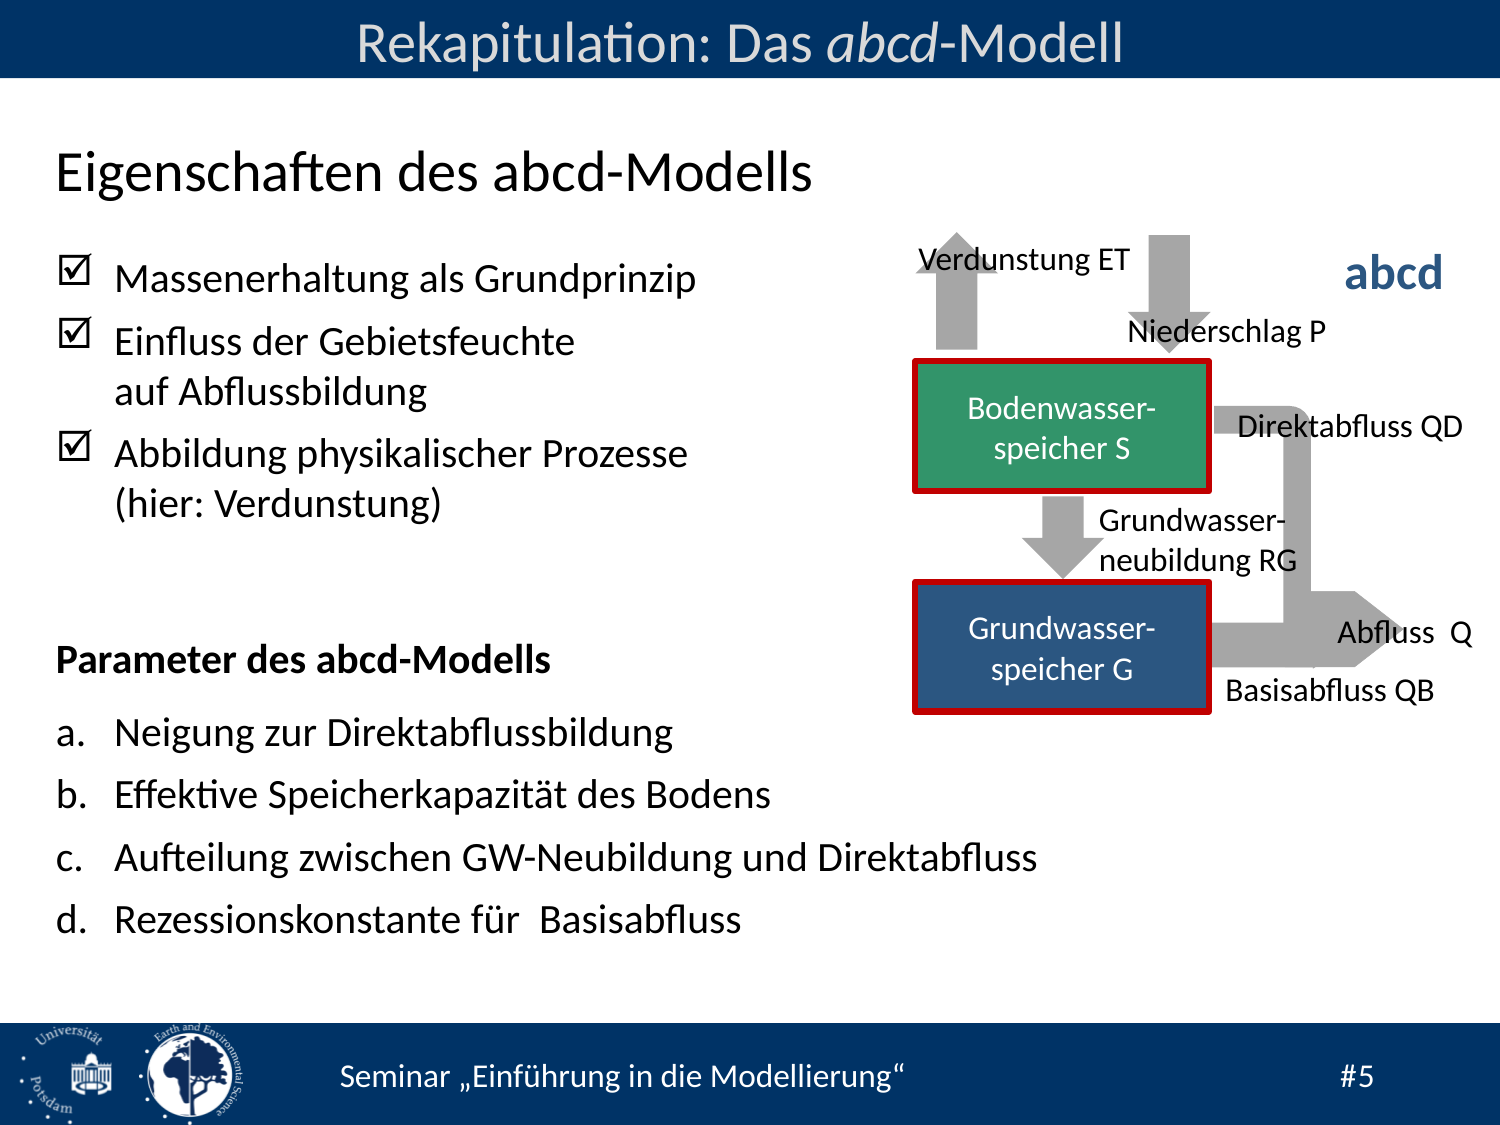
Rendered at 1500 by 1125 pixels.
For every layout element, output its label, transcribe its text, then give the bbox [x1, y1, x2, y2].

text_box Basisabfluss QB [1210, 660, 1459, 716]
text_box Grundwasser- neubildung RG [1083, 490, 1439, 586]
text_box [1210, 586, 1370, 660]
text_box Niederschlag P [1073, 301, 1381, 357]
text_box [1021, 496, 1083, 580]
text_box Direktabfluss QD [1222, 397, 1483, 452]
text_box Parameter des abcd-Modells [41, 624, 845, 690]
text_box Neigung zur Direktabflussbildung Effektive Speicherkapazität des Bodens Aufteilung zwischen GW-Neubildung und Direktabfluss Rezessionskonstante für Basisabfluss [41, 697, 1128, 950]
text_box Verdunstung ET [903, 230, 1258, 285]
text_box Massenerhaltung als Grundprinzip Einfluss der Gebietsfeuchte auf Abflussbildung Abbildung physikalischer Prozesse (hier: Verdunstung) [41, 243, 939, 534]
text_box [1214, 405, 1222, 434]
text_box [939, 285, 978, 350]
text_box [1283, 452, 1311, 490]
text_box Bodenwasser- speicher S [939, 361, 1209, 492]
text_box Abfluss Q [1322, 603, 1500, 659]
text_box Rekapitulation: Das abcd-Modell [0, 0, 1495, 75]
text_box Eigenschaften des abcd-Modells [41, 125, 845, 211]
text_box [1148, 235, 1190, 301]
picture [139, 1023, 243, 1125]
text_box Grundwasser- speicher G [915, 581, 1210, 712]
text_box abcd [1198, 231, 1459, 307]
